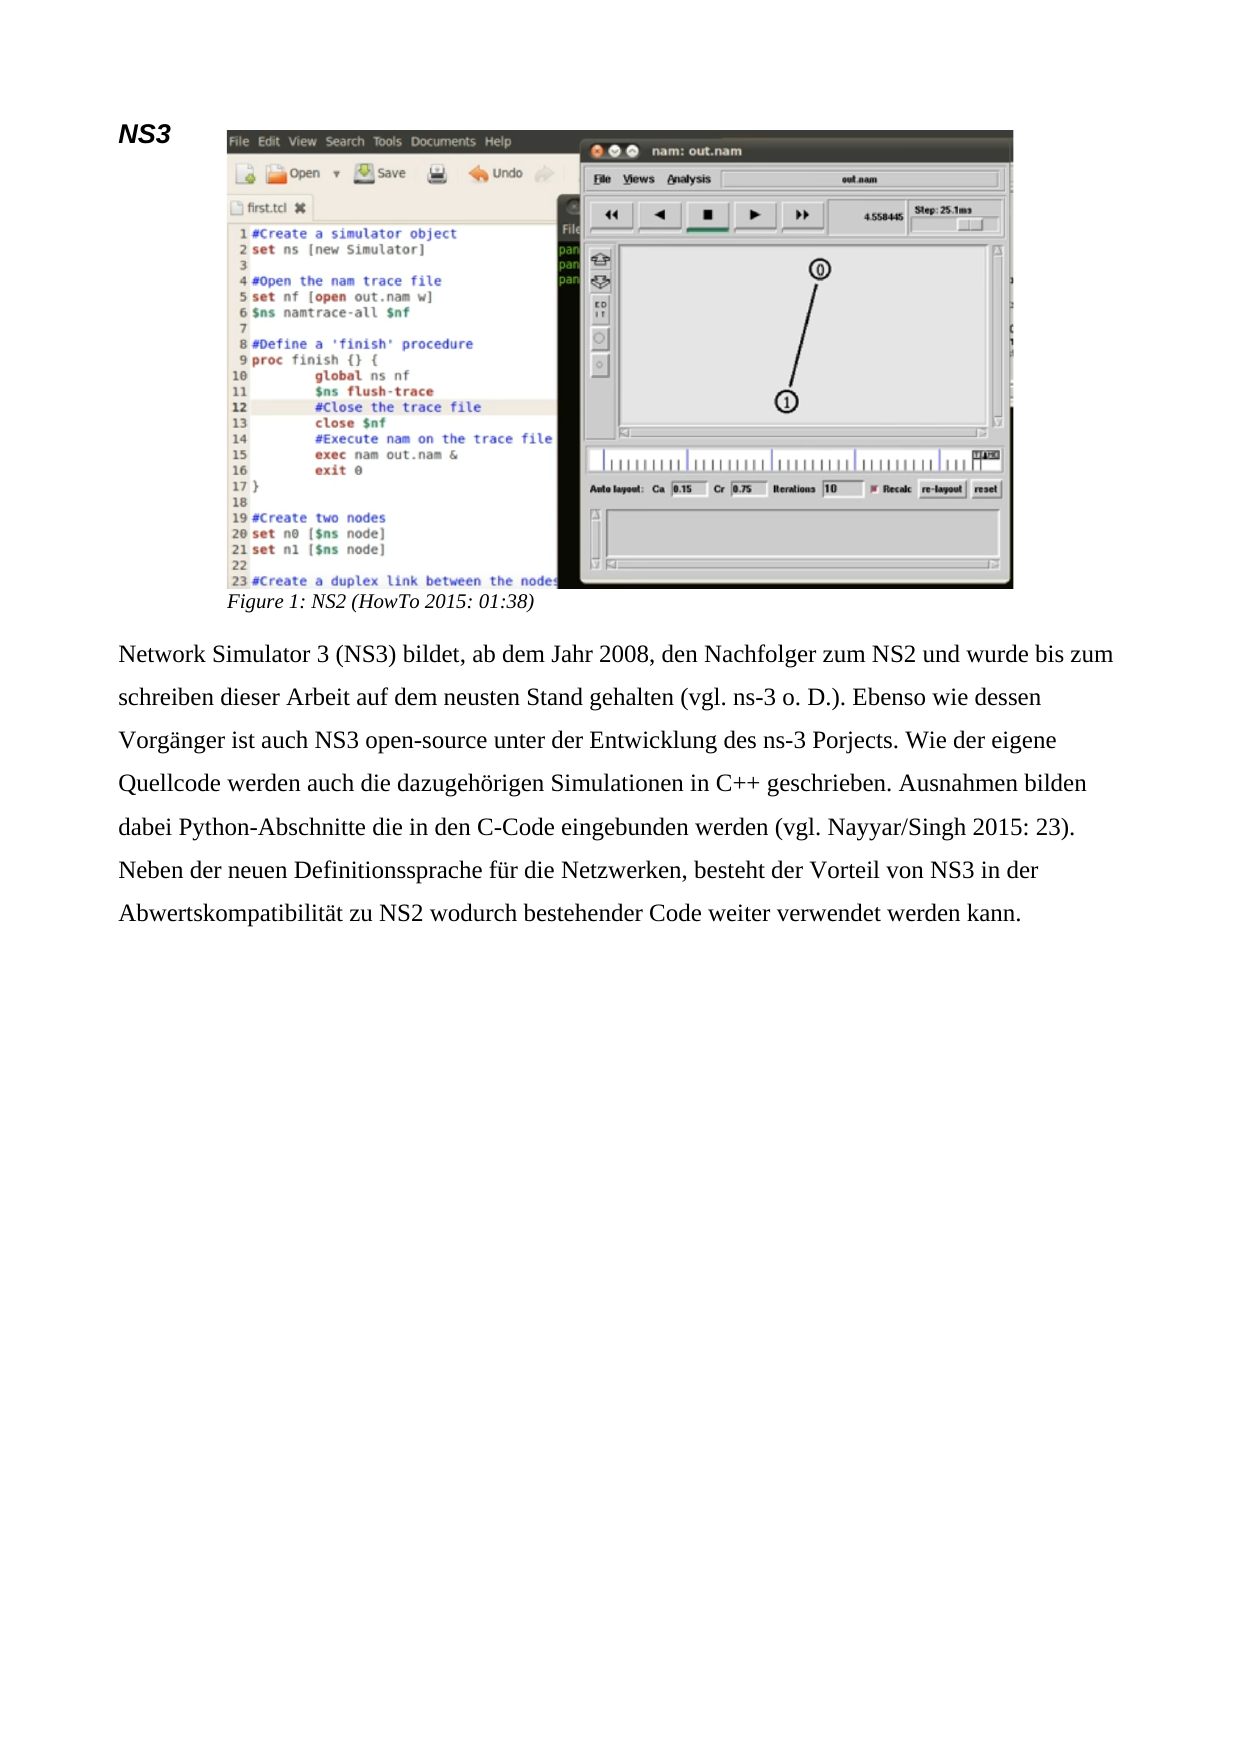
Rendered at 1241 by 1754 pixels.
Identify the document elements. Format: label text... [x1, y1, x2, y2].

text Network Simulator 3 (NS3) bildet, ab dem Jahr 2008, den Nachfolger zum NS2 und wurde bis zum schreiben dieser Arbeit auf dem neusten Stand gehalten (vgl. ns-3 o. D.). Ebenso wie dessen Vorgänger ist auch NS3 open-source unter der Entwicklung des ns-3 Porjects. Wie der eigene Quellcode werden auch die dazugehörigen Simulationen in C++ geschrieben. Ausnahmen bilden dabei Python-Abschnitte die in den C-Code eingebunden werden (vgl. Nayyar/Singh 2015: 23). Neben der neuen Definitionssprache für die Netzwerken, besteht der Vorteil von NS3 in der Abwertskompatibilität zu NS2 wodurch bestehender Code weiter verwendet werden kann. [118, 639, 1122, 927]
subtitle NS3 [118, 118, 1122, 149]
text Figure 1: NS2 (HowTo 2015: 01:38) [227, 589, 1013, 613]
picture [226, 130, 1014, 589]
